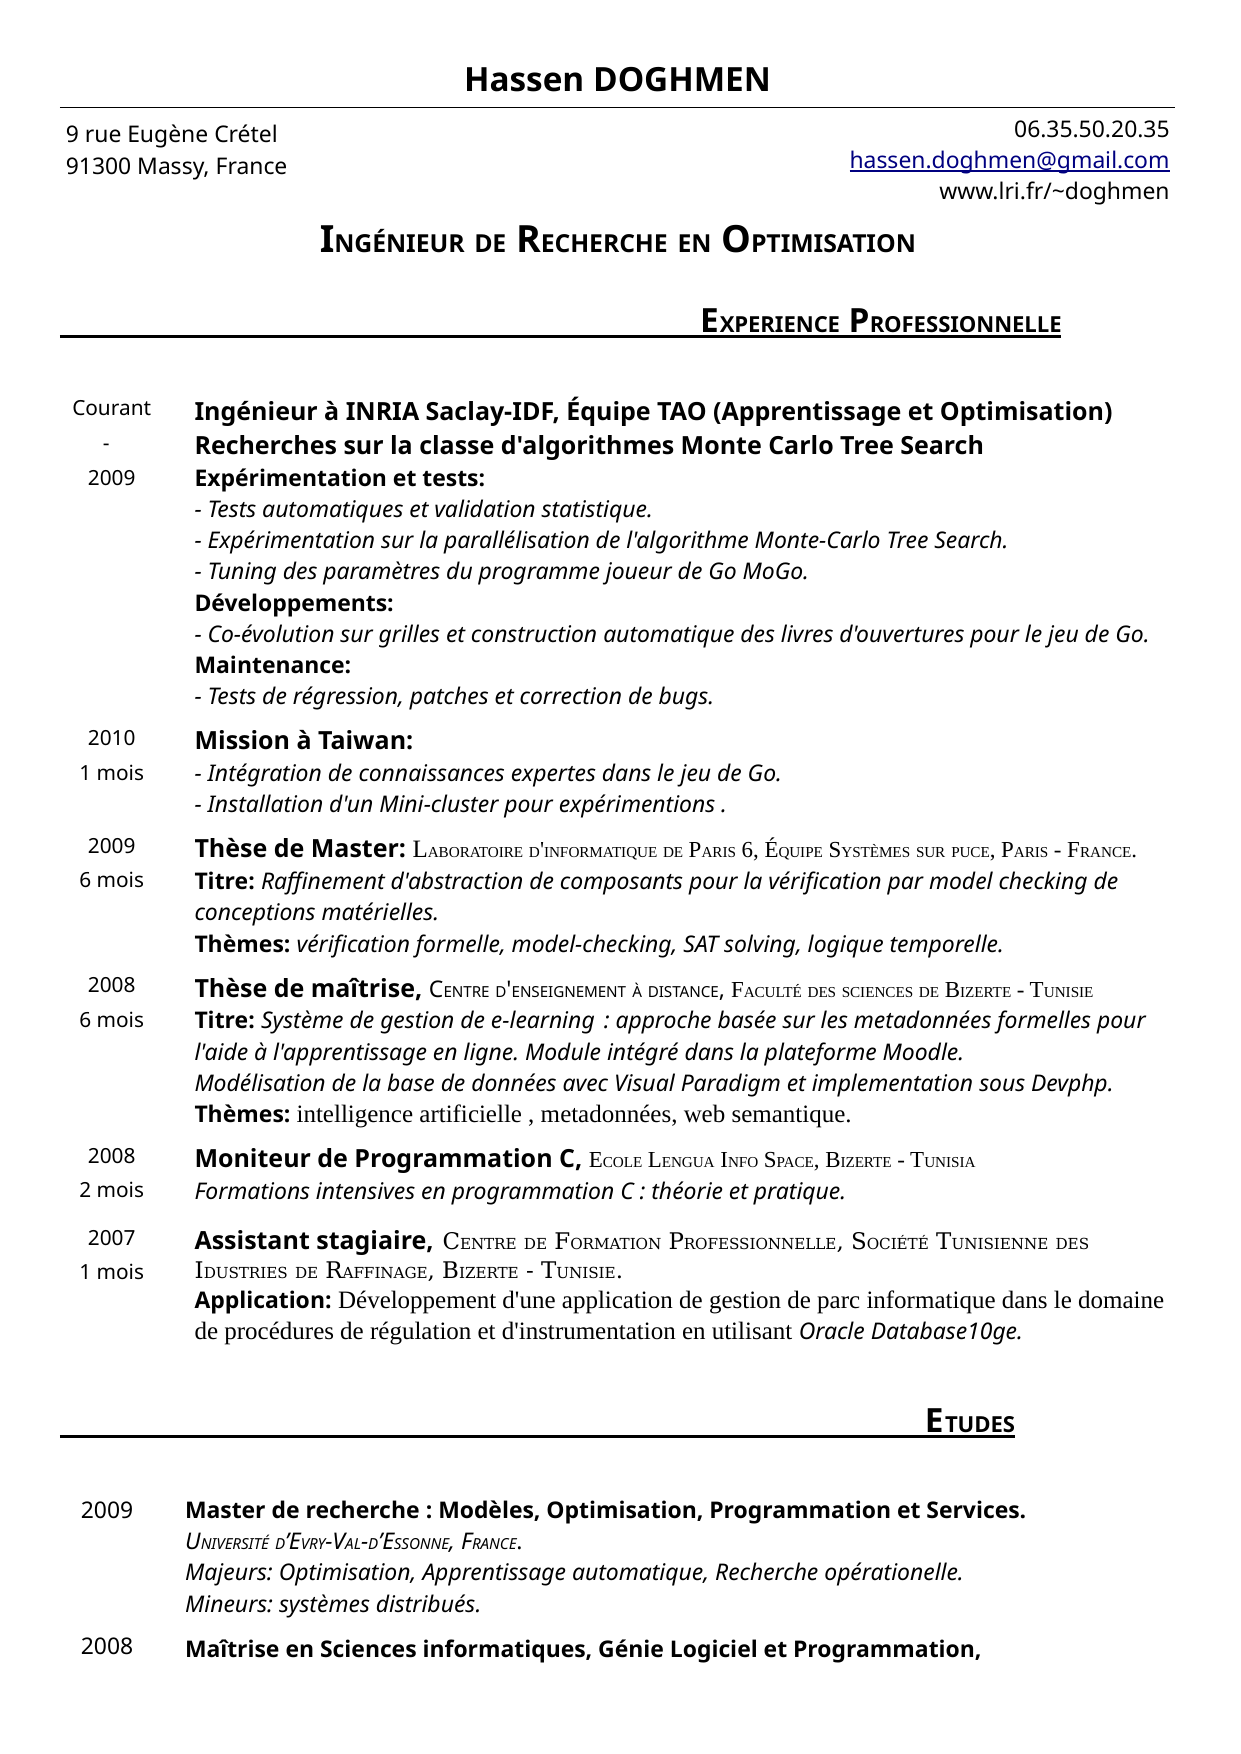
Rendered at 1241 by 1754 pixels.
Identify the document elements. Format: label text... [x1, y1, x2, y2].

table_header Hassen DOGHMEN [60, 50, 1175, 107]
table_header Master de recherche : Modèles, Optimisation, Programmation et Services. Université d’Evry-Val-d’Essonne, France. Majeurs: Optimisation, Apprentissage automatique, Recherche opérationelle. Mineurs: systèmes distribués. [179, 1488, 1175, 1624]
table_cell 2008 6 mois [60, 965, 189, 1135]
table_header 2009 [60, 1488, 179, 1624]
table_cell 06.35.50.20.35 hassen.doghmen@gmail.com www.lri.fr/~doghmen [618, 108, 1175, 212]
table_header Ingénieur à INRIA Saclay-IDF, Équipe TAO (Apprentissage et Optimisation) Recherches sur la classe d'algorithmes Monte Carlo Tree Search Expérimentation et tests: - Tests automatiques et validation statistique. - Expérimentation sur la parallélisation de l'algorithme Monte-Carlo Tree Search. - Tuning des paramètres du programme joueur de Go MoGo. Développements: - Co-évolution sur grilles et construction automatique des livres d'ouvertures pour le jeu de Go. Maintenance: - Tests de régression, patches et correction de bugs. [189, 388, 1176, 717]
table_cell 2007 1 mois [60, 1217, 189, 1352]
table_cell Thèse de Master: Laboratoire d'informatique de Paris 6, Équipe Systèmes sur puce, Paris - France. Titre: Raffinement d'abstraction de composants pour la vérification par model checking de conceptions matérielles. Thèmes: vérification formelle, model-checking, SAT solving, logique temporelle. [189, 825, 1176, 964]
text Ingénieur de Recherche en Optimisation [60, 212, 1175, 263]
table_cell 2008 2 mois [60, 1135, 189, 1217]
table_cell Thèse de maîtrise, Centre d'enseignement à distance, Faculté des sciences de Bizerte - Tunisie Titre: Système de gestion de e-learning : approche basée sur les metadonnées formelles pour l'aide à l'apprentissage en ligne. Module intégré dans la plateforme Moodle. Modélisation de la base de données avec Visual Paradigm et implementation sous Devphp. Thèmes: intelligence artificielle , metadonnées, web semantique. [189, 965, 1176, 1135]
table_cell 2010 1 mois [60, 717, 189, 825]
table_cell 2008 [60, 1625, 179, 1673]
table_cell Assistant stagiaire, Centre de Formation Professionnelle, Société Tunisienne des Idustries de Raffinage, Bizerte - Tunisie. Application: Développement d'une application de gestion de parc informatique dans le domaine de procédures de régulation et d'instrumentation en utilisant Oracle Database10ge. [189, 1217, 1176, 1352]
table_cell Maîtrise en Sciences informatiques, Génie Logiciel et Programmation, [179, 1625, 1175, 1673]
table_header Courant - 2009 [60, 388, 189, 717]
table_cell Moniteur de Programmation C, Ecole Lengua Info Space, Bizerte - Tunisia Formations intensives en programmation C : théorie et pratique. [189, 1135, 1176, 1217]
table_cell 2009 6 mois [60, 825, 189, 964]
table_cell 9 rue Eugène Crétel 91300 Massy, France [60, 108, 617, 212]
table_cell Mission à Taiwan: - Intégration de connaissances expertes dans le jeu de Go. - Installation d'un Mini-cluster pour expérimentions . [189, 717, 1176, 825]
text Experience Professionnelle [60, 297, 1150, 342]
text Etudes [60, 1397, 1150, 1443]
